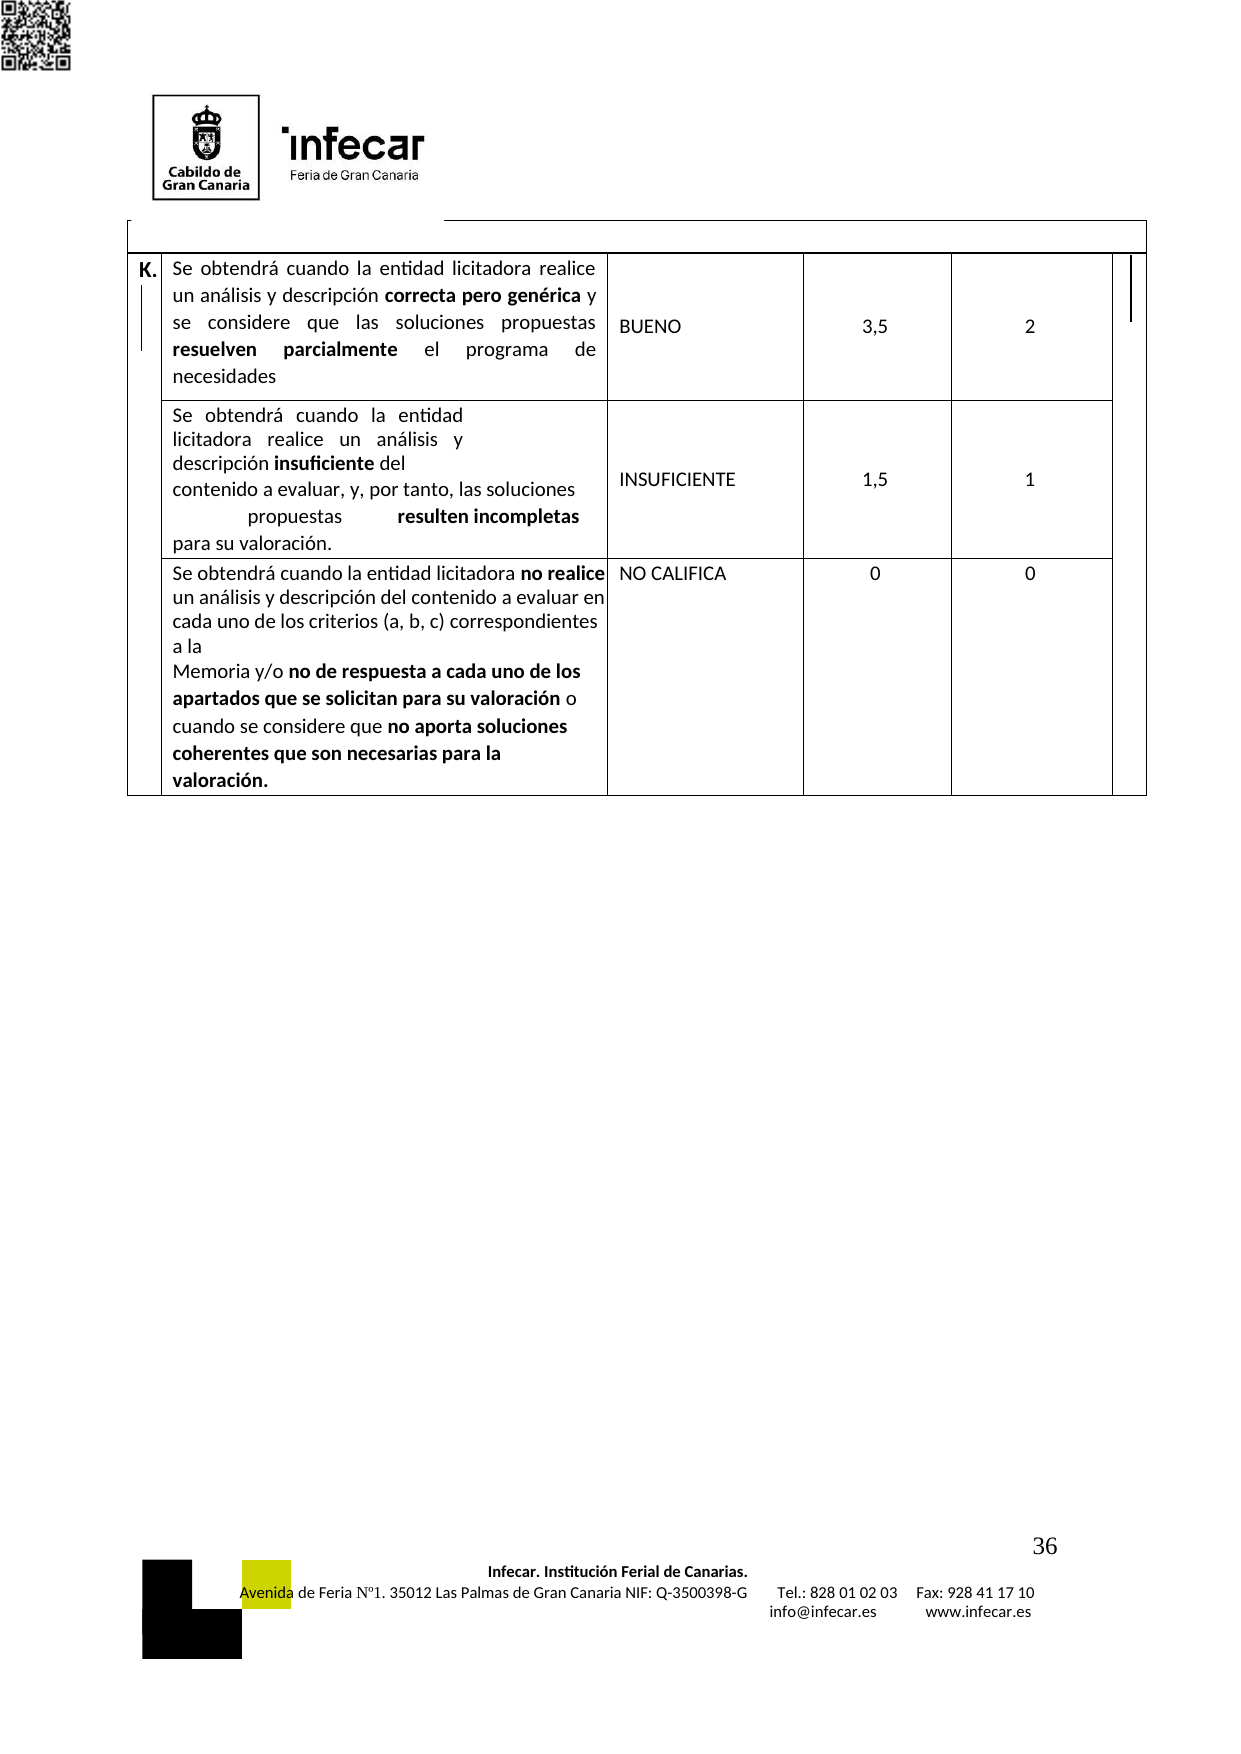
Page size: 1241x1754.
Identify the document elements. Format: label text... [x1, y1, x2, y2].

table_cell 1,5 [804, 401, 951, 558]
table_cell NO CALIFICA [608, 559, 803, 795]
table_cell 2 [952, 254, 1112, 400]
table_cell Se obtendrá cuando la entidad licitadora realice un análisis y descripción correcta pero genérica y se considere que las soluciones propuestas resuelven parcialmente el programa de necesidades [162, 254, 607, 400]
table_cell 3,5 [804, 254, 951, 400]
table_cell [1113, 254, 1146, 795]
table_cell Se obtendrá cuando la entidad licitadora realice un análisis y descripción insuficiente del contenido a evaluar, y, por tanto, las soluciones propuestas resulten incompletas para su valoración. [162, 401, 607, 558]
table_cell 0 [952, 559, 1112, 795]
table_cell INSUFICIENTE [608, 401, 803, 558]
table_cell Se obtendrá cuando la entidad licitadora no realice un análisis y descripción del contenido a evaluar en cada uno de los criterios (a, b, c) correspondientes a la Memoria y/o no de respuesta a cada uno de los apartados que se solicitan para su valoración o cuando se considere que no aporta soluciones coherentes que son necesarias para la valoración. [162, 559, 607, 795]
table_cell K. [128, 254, 161, 795]
table_cell BUENO [608, 254, 803, 400]
table_cell 1 [952, 401, 1112, 558]
table_header K. CRITERIOS DE ADJUDICACIÓN [128, 221, 1146, 252]
table_cell 0 [804, 559, 951, 795]
